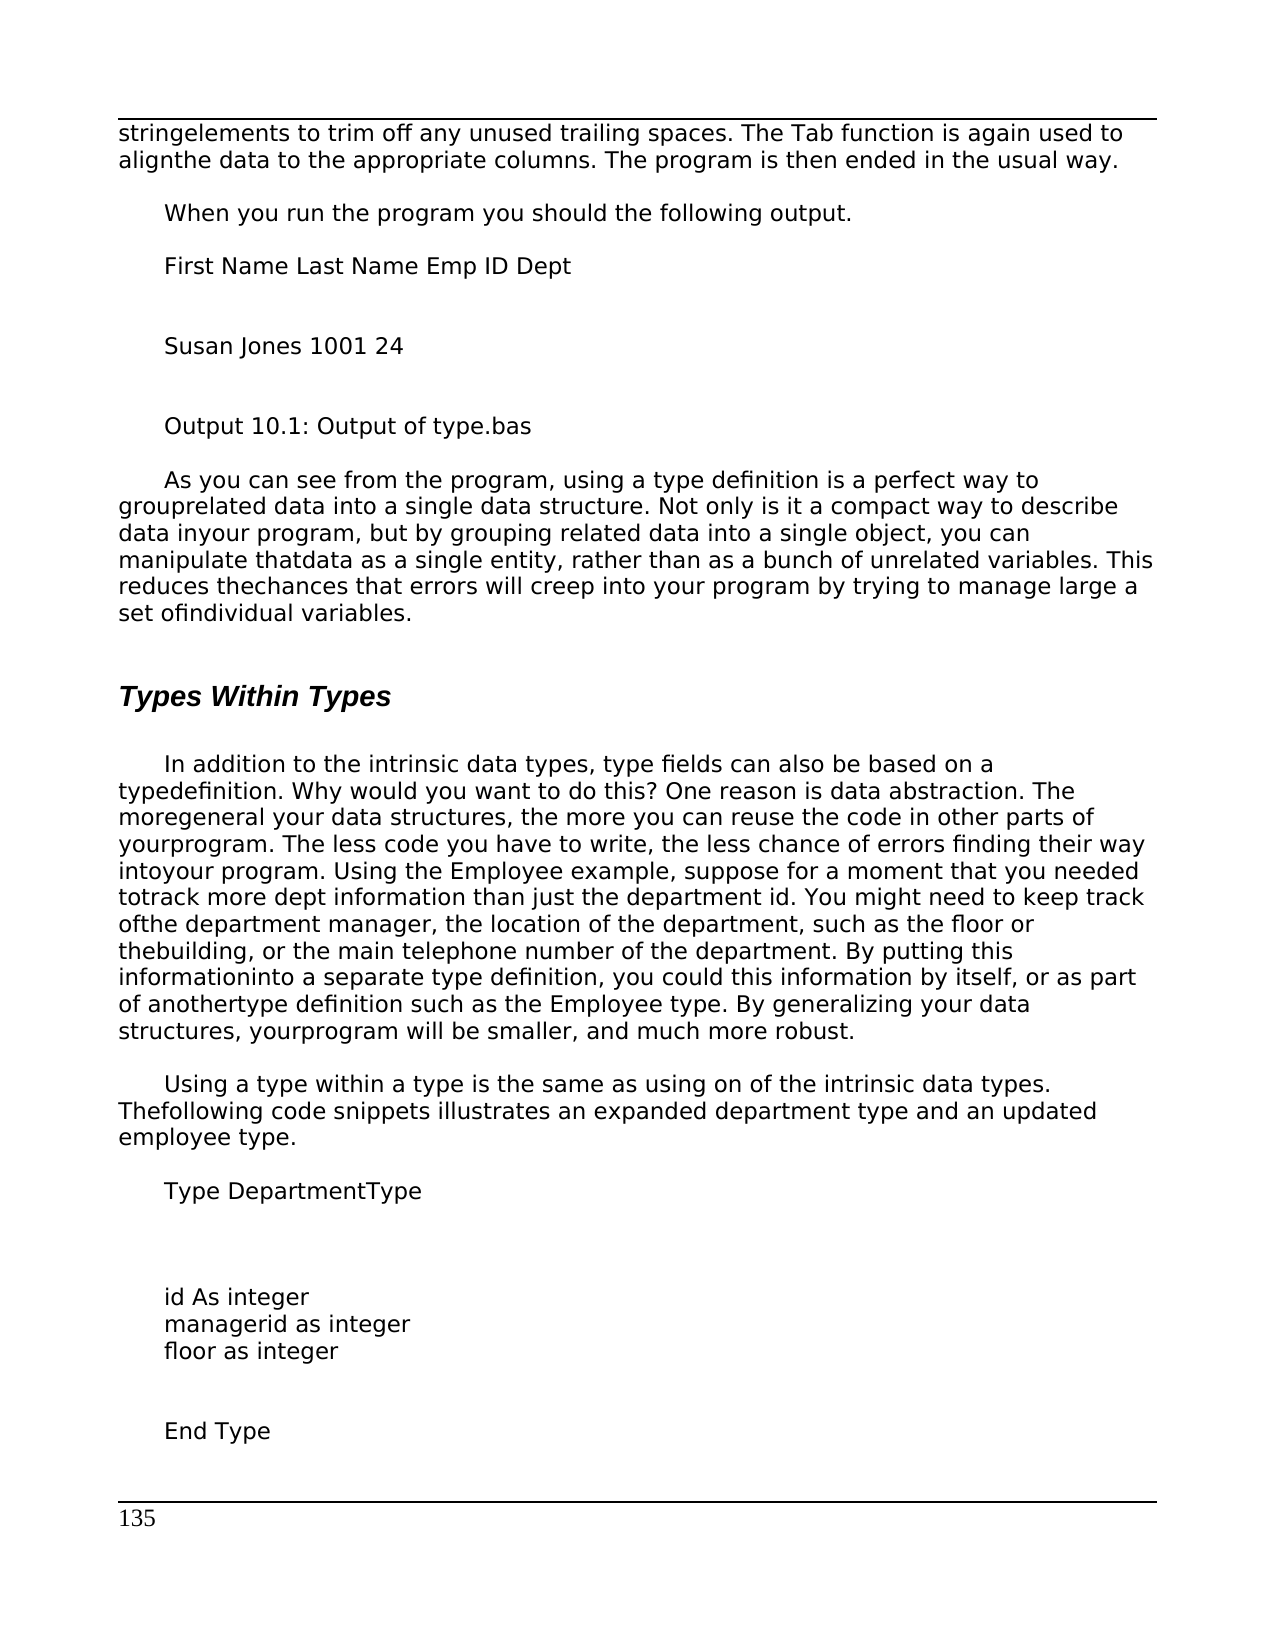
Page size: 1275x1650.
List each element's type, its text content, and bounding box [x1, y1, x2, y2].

text id As integer [118, 1284, 1157, 1311]
text First Name Last Name Emp ID Dept [118, 253, 1157, 280]
text Output 10.1: Output of type.bas [118, 413, 1157, 440]
text managerid as integer [118, 1311, 1157, 1338]
text Susan Jones 1001 24 [118, 333, 1157, 360]
text floor as integer [118, 1338, 1157, 1364]
text End Type [118, 1418, 1157, 1444]
text When you run the program you should the following output. [118, 200, 1157, 227]
text Type DepartmentType [118, 1178, 1157, 1204]
text In addition to the intrinsic data types, type fields can also be based on a typedefinition. Why would you want to do this? One reason is data abstraction. The moregeneral your data structures, the more you can reuse the code in other parts of yourprogram. The less code you have to write, the less chance of errors finding their way intoyour program. Using the Employee example, suppose for a moment that you needed totrack more dept information than just the department id. You might need to keep track ofthe department manager, the location of the department, such as the floor or thebuilding, or the main telephone number of the department. By putting this informationinto a separate type definition, you could this information by itself, or as part of anothertype definition such as the Employee type. By generalizing your data structures, yourprogram will be smaller, and much more robust. [118, 751, 1157, 1044]
text stringelements to trim off any unused trailing spaces. The Tab function is again used to alignthe data to the appropriate columns. The program is then ended in the usual way. [118, 120, 1157, 173]
text As you can see from the program, using a type definition is a perfect way to grouprelated data into a single data structure. Not only is it a compact way to describe data inyour program, but by grouping related data into a single object, you can manipulate thatdata as a single entity, rather than as a bunch of unrelated variables. This reduces thechances that errors will creep into your program by trying to manage large a set ofindividual variables. [118, 467, 1157, 627]
text Using a type within a type is the same as using on of the intrinsic data types. Thefollowing code snippets illustrates an expanded department type and an updated employee type. [118, 1071, 1157, 1151]
subtitle Types Within Types [118, 678, 1157, 712]
